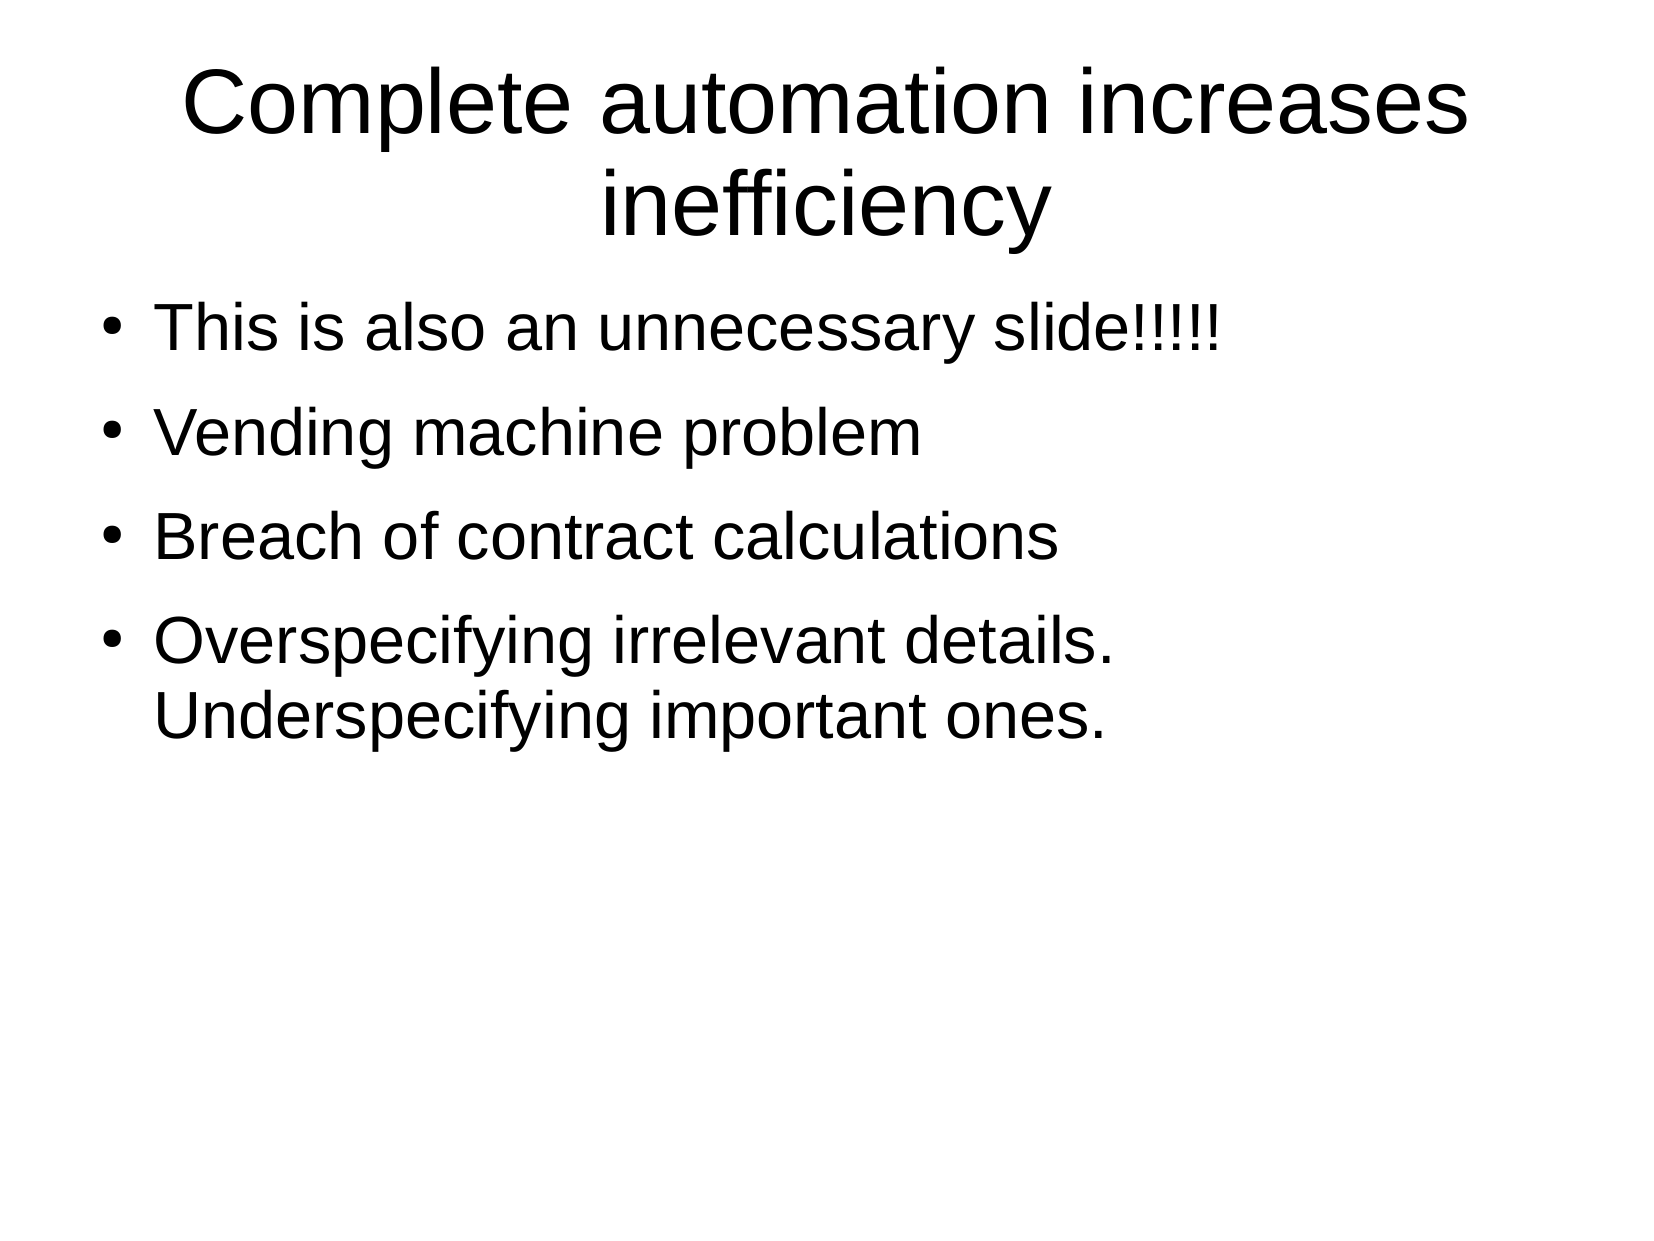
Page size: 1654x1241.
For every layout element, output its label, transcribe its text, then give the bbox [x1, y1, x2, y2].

title Complete automation increases inefficiency [82, 49, 1571, 257]
list This is also an unnecessary slide!!!!! Vending machine problem Breach of contract calculations Overspecifying irrelevant details. Underspecifying important ones. [82, 290, 1571, 1010]
